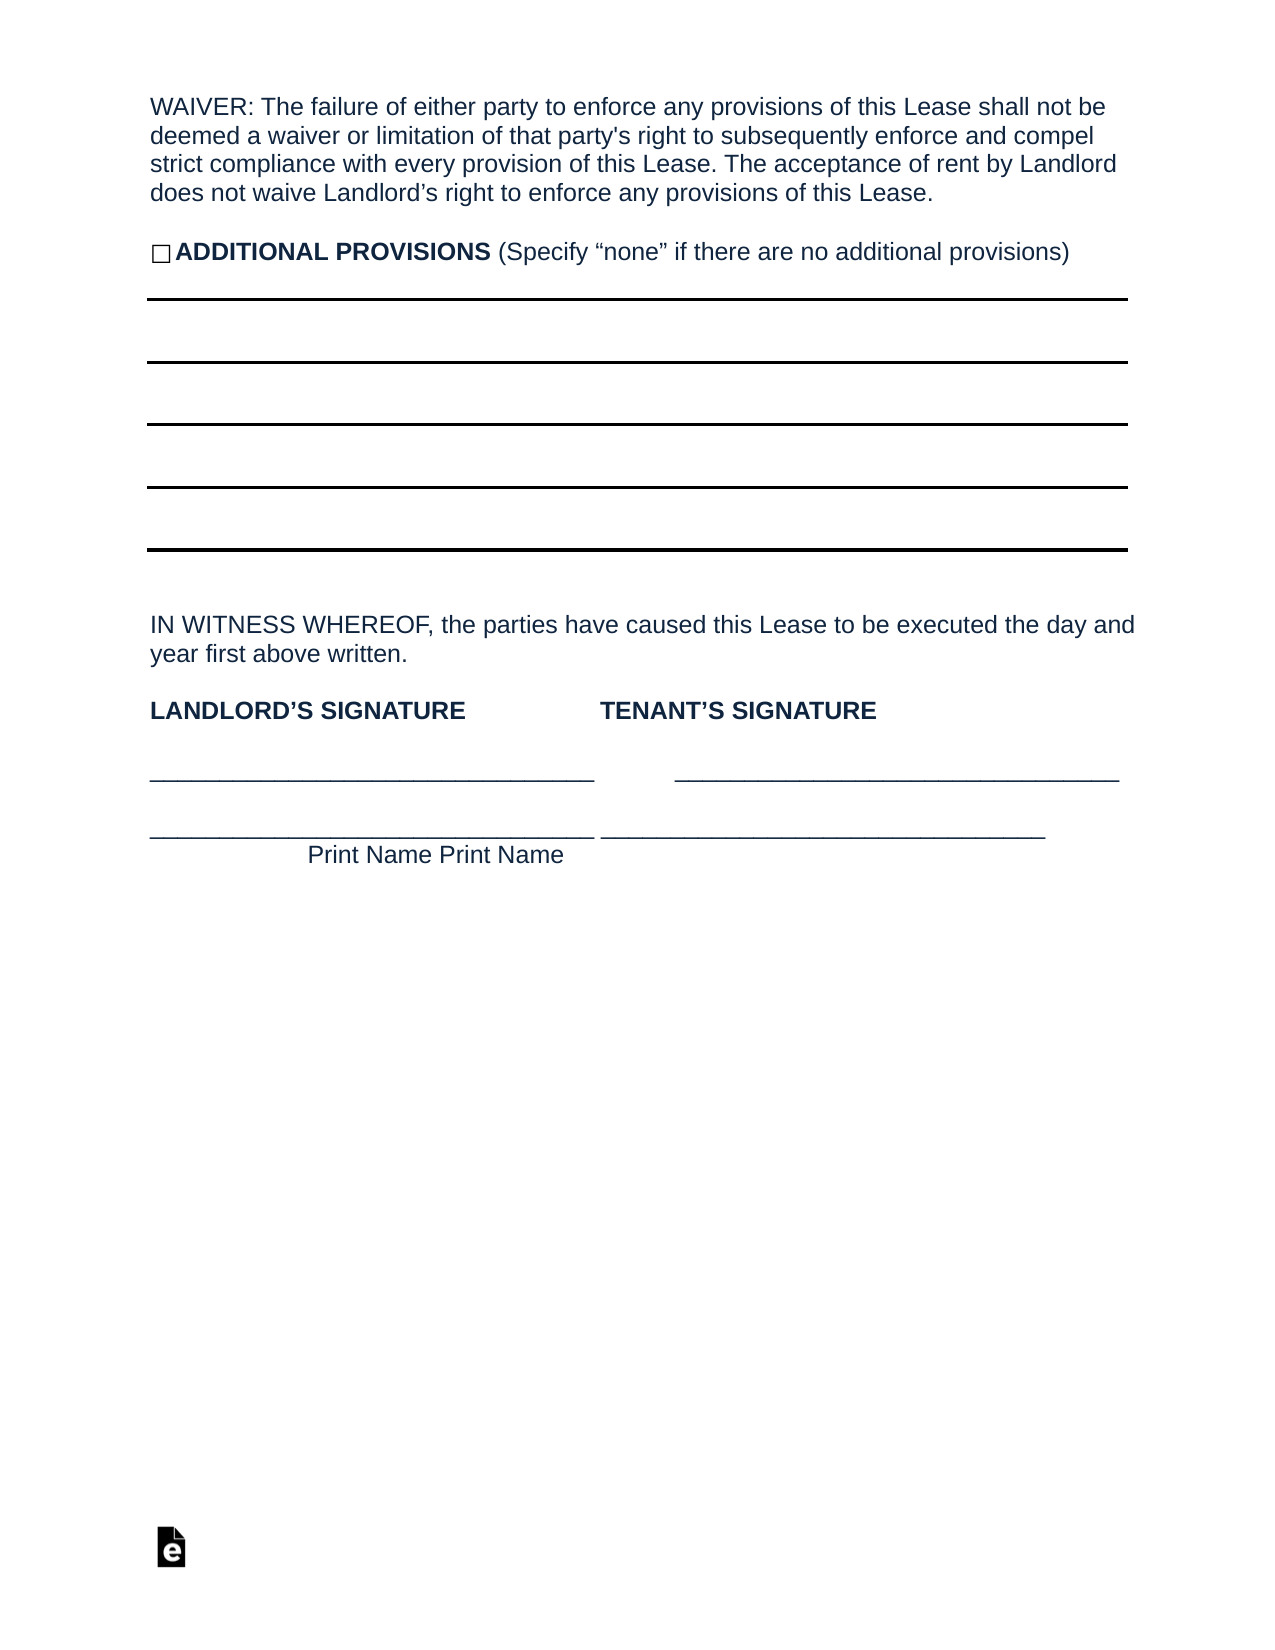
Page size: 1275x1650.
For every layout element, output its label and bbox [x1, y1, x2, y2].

picture [150, 1525, 192, 1568]
